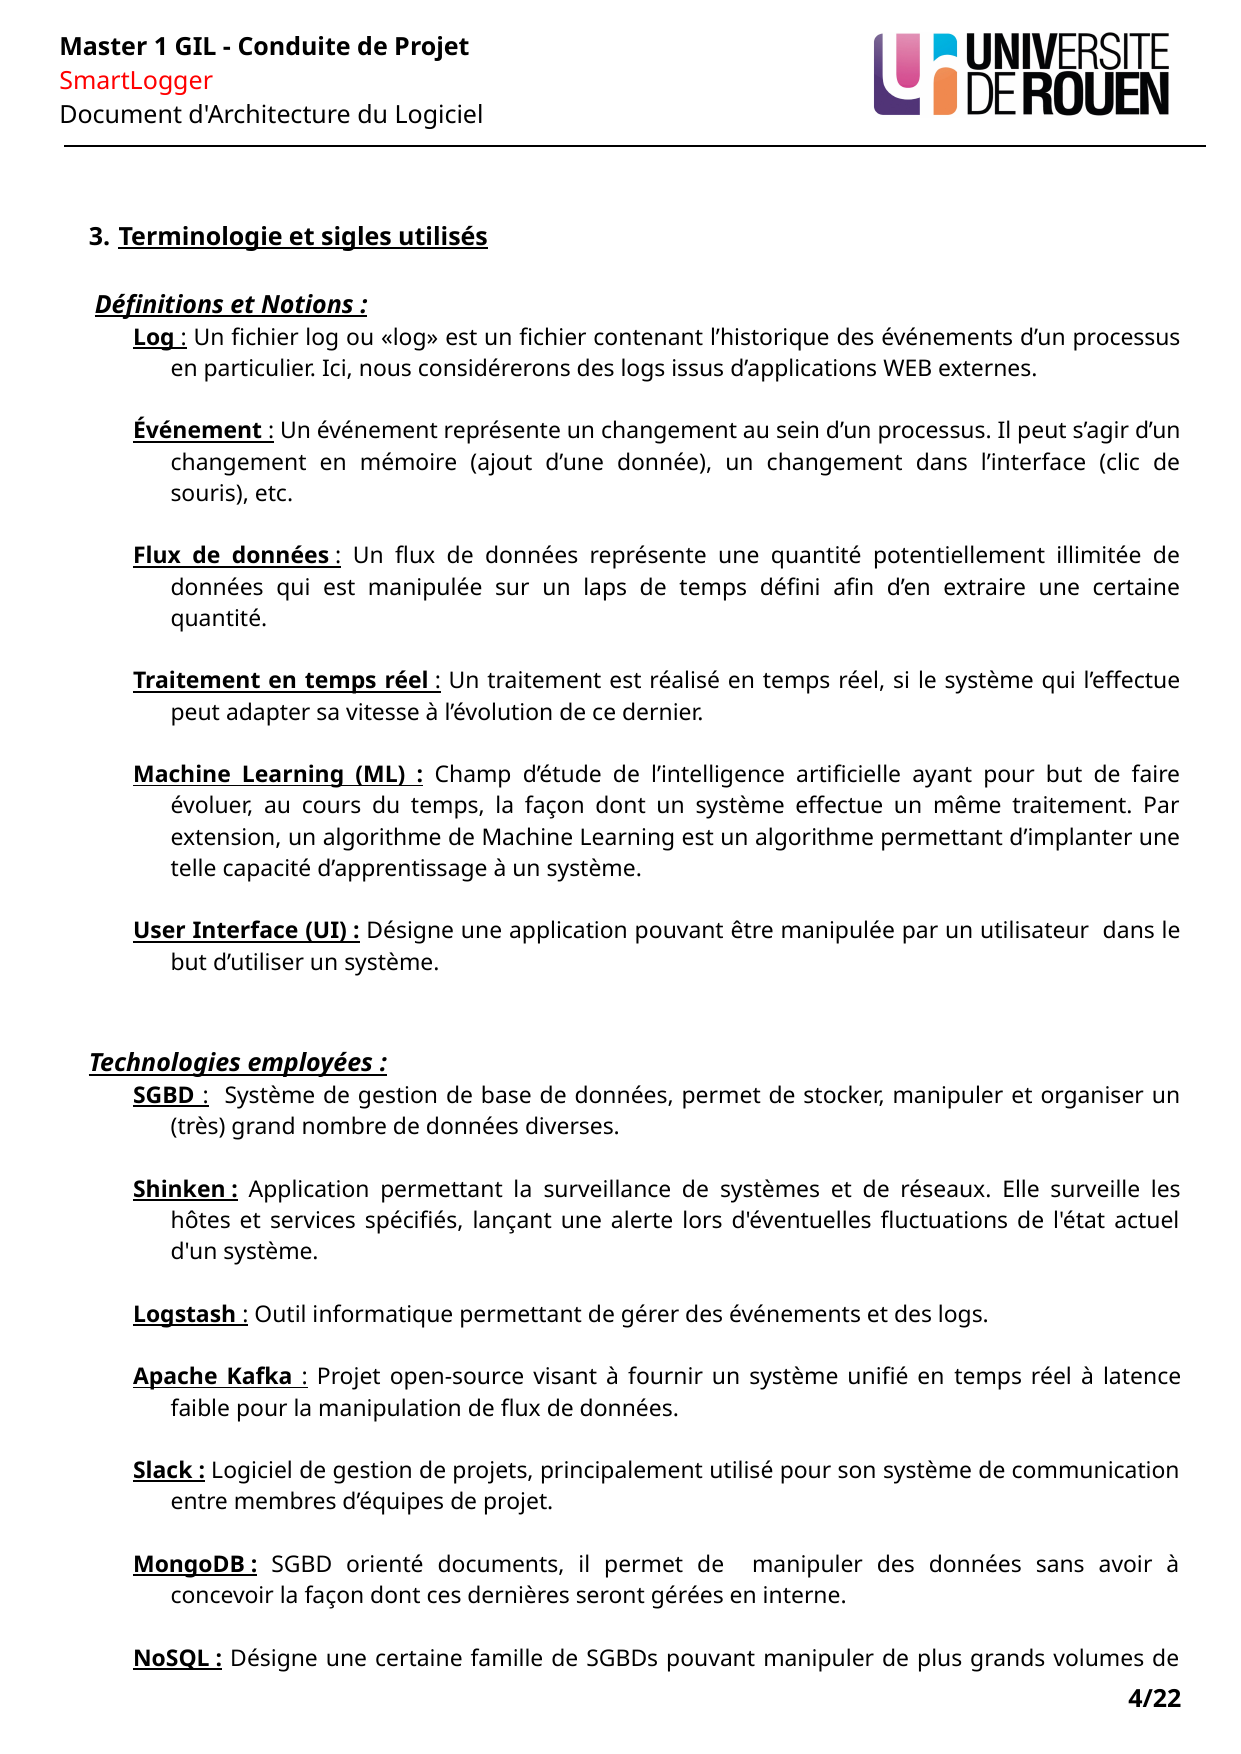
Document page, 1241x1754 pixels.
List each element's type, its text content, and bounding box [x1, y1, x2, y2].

picture [872, 32, 1170, 118]
text Traitement en temps réel : Un traitement est réalisé en temps réel, si le système qui l’effectue peut adapter sa vitesse à l’évolution de ce dernier. [133, 664, 1181, 727]
text User Interface (UI) : Désigne une application pouvant être manipulée par un utilisateur dans le but d’utiliser un système. [133, 914, 1181, 977]
text Événement : Un événement représente un changement au sein d’un processus. Il peut s’agir d’un changement en mémoire (ajout d’une donnée), un changement dans l’interface (clic de souris), etc. [133, 414, 1181, 508]
text Log : Un fichier log ou «log» est un fichier contenant l’historique des événements d’un processus en particulier. Ici, nous considérerons des logs issus d’applications WEB externes. [133, 321, 1181, 383]
text Apache Kafka : Projet open-source visant à fournir un système unifié en temps réel à latence faible pour la manipulation de flux de données. [133, 1360, 1181, 1423]
text Logstash : Outil informatique permettant de gérer des événements et des logs. [133, 1298, 1181, 1329]
text Machine Learning (ML) : Champ d’étude de l’intelligence artificielle ayant pour but de faire évoluer, au cours du temps, la façon dont un système effectue un même traitement. Par extension, un algorithme de Machine Learning est un algorithme permettant d’implanter une telle capacité d’apprentissage à un système. [133, 758, 1181, 883]
subtitle Terminologie et sigles utilisés [89, 218, 1181, 252]
text Slack : Logiciel de gestion de projets, principalement utilisé pour son système de communication entre membres d’équipes de projet. [133, 1454, 1181, 1517]
list NoSQL : Désigne une certaine famille de SGBDs pouvant manipuler de plus grands volumes de [133, 1642, 1181, 1673]
text Technologies employées : [88, 1045, 1181, 1079]
text Shinken : Application permettant la surveillance de systèmes et de réseaux. Elle surveille les hôtes et services spécifiés, lançant une alerte lors d'éventuelles fluctuations de l'état actuel d'un système. [133, 1173, 1181, 1267]
text SGBD : Système de gestion de base de données, permet de stocker, manipuler et organiser un (très) grand nombre de données diverses. [133, 1079, 1181, 1142]
text Flux de données : Un flux de données représente une quantité potentiellement illimitée de données qui est manipulée sur un laps de temps défini afin d’en extraire une certaine quantité. [133, 539, 1181, 633]
text MongoDB : SGBD orienté documents, il permet de manipuler des données sans avoir à concevoir la façon dont ces dernières seront gérées en interne. [133, 1548, 1181, 1610]
text Définitions et Notions : [94, 287, 1181, 321]
